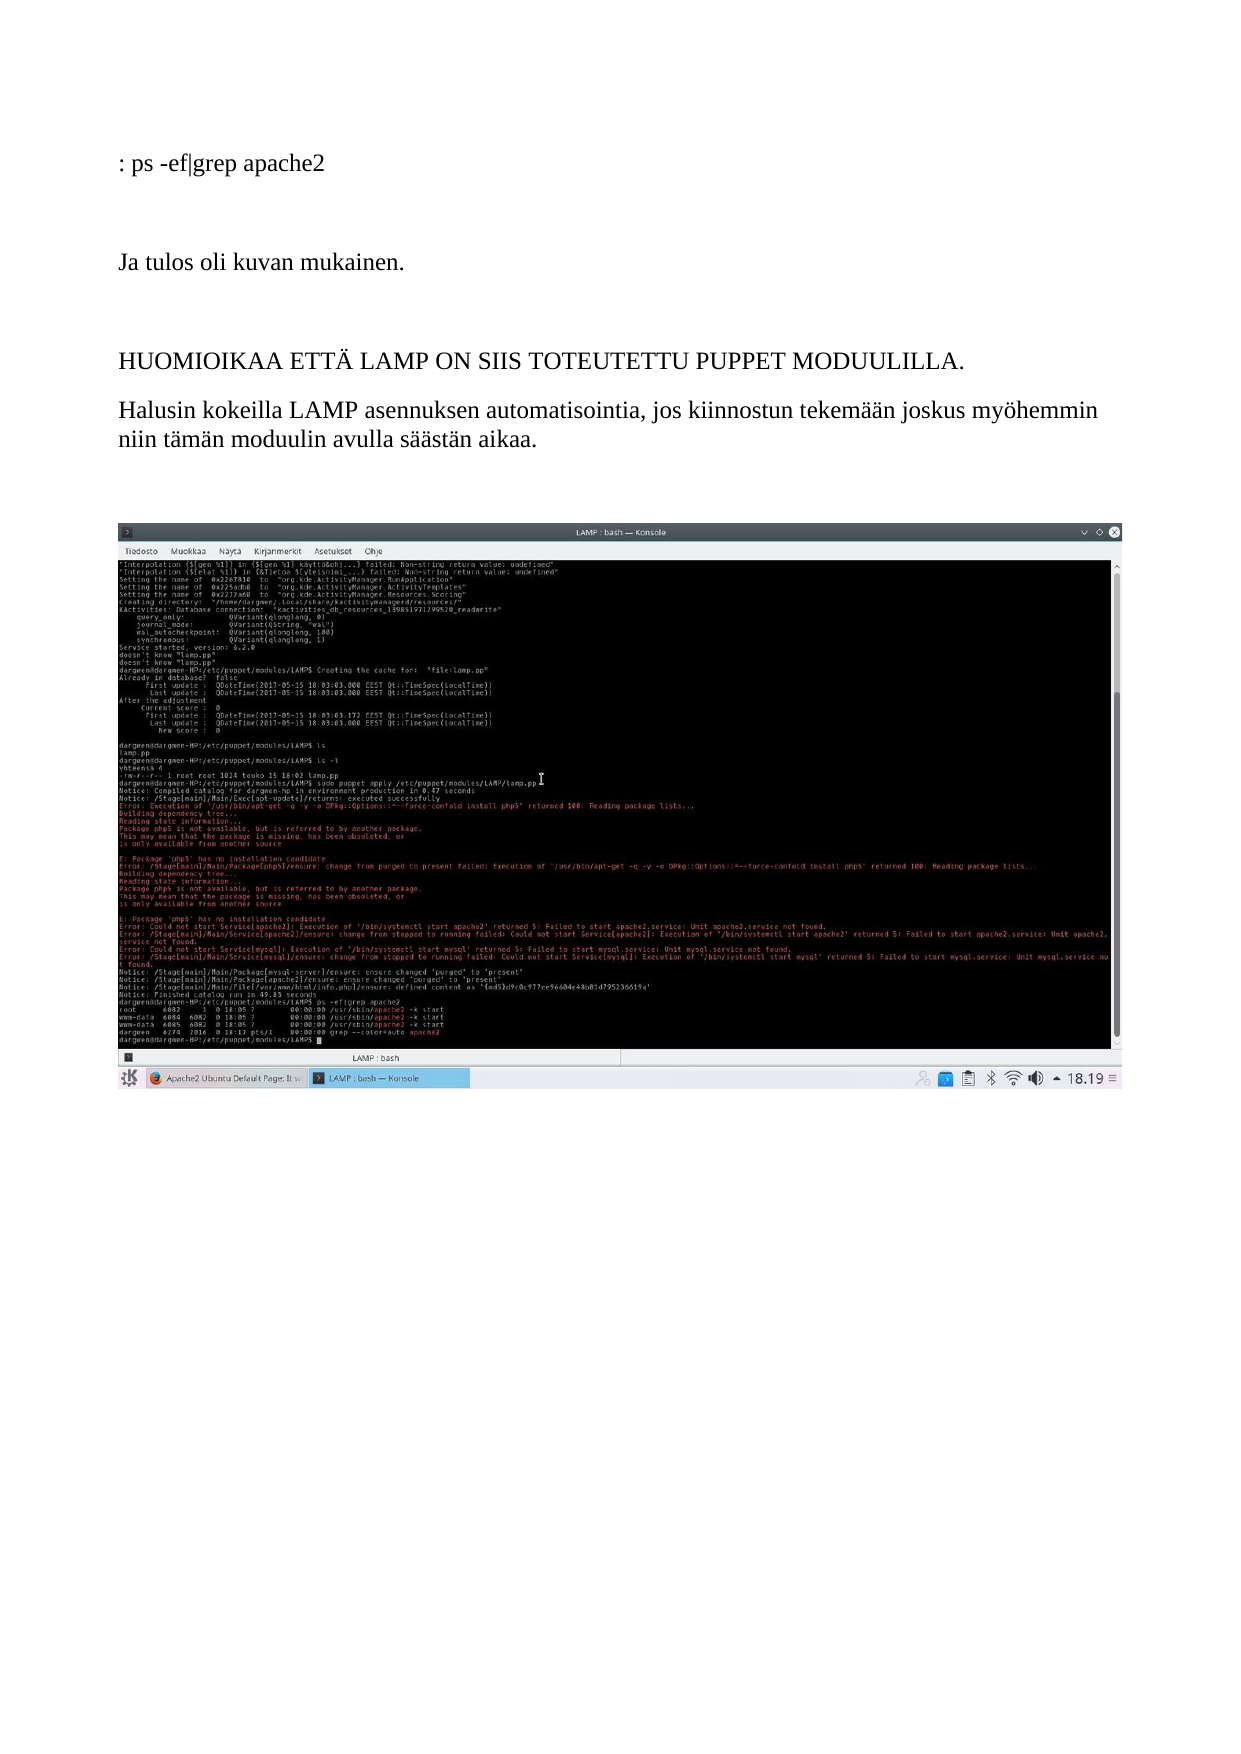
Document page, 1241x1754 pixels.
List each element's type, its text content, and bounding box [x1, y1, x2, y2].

text HUOMIOIKAA ETTÄ LAMP ON SIIS TOTEUTETTU PUPPET MODUULILLA. [118, 346, 1122, 375]
text Halusin kokeilla LAMP asennuksen automatisointia, jos kiinnostun tekemään joskus myöhemmin niin tämän moduulin avulla säästän aikaa. [118, 396, 1122, 453]
text Ja tulos oli kuvan mukainen. [118, 247, 1122, 276]
text : ps -ef|grep apache2 [118, 148, 1122, 176]
